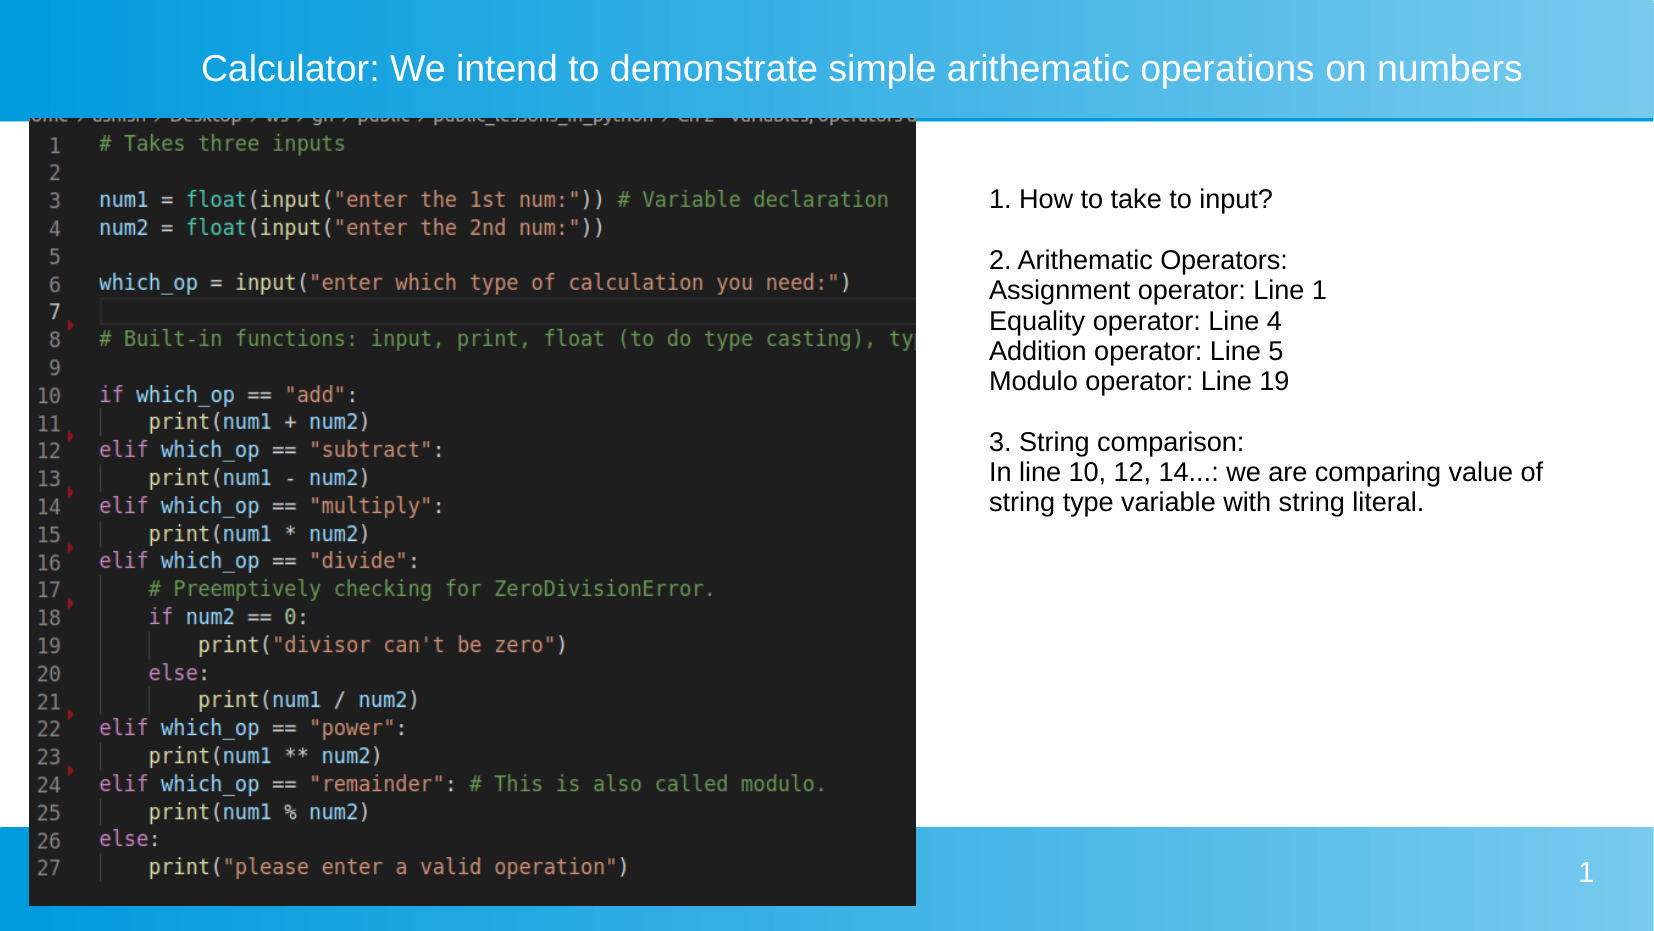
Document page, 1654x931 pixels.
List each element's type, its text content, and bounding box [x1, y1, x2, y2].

text_box 1. How to take to input? 2. Arithematic Operators: Assignment operator: Line 1 Equality operator: Line 4 Addition operator: Line 5 Modulo operator: Line 19 3. String comparison: In line 10, 12, 14...: we are comparing value of string type variable with string literal. [974, 177, 1595, 555]
picture [29, 118, 916, 906]
title Calculator: We intend to demonstrate simple arithematic operations on numbers [59, 29, 1595, 108]
